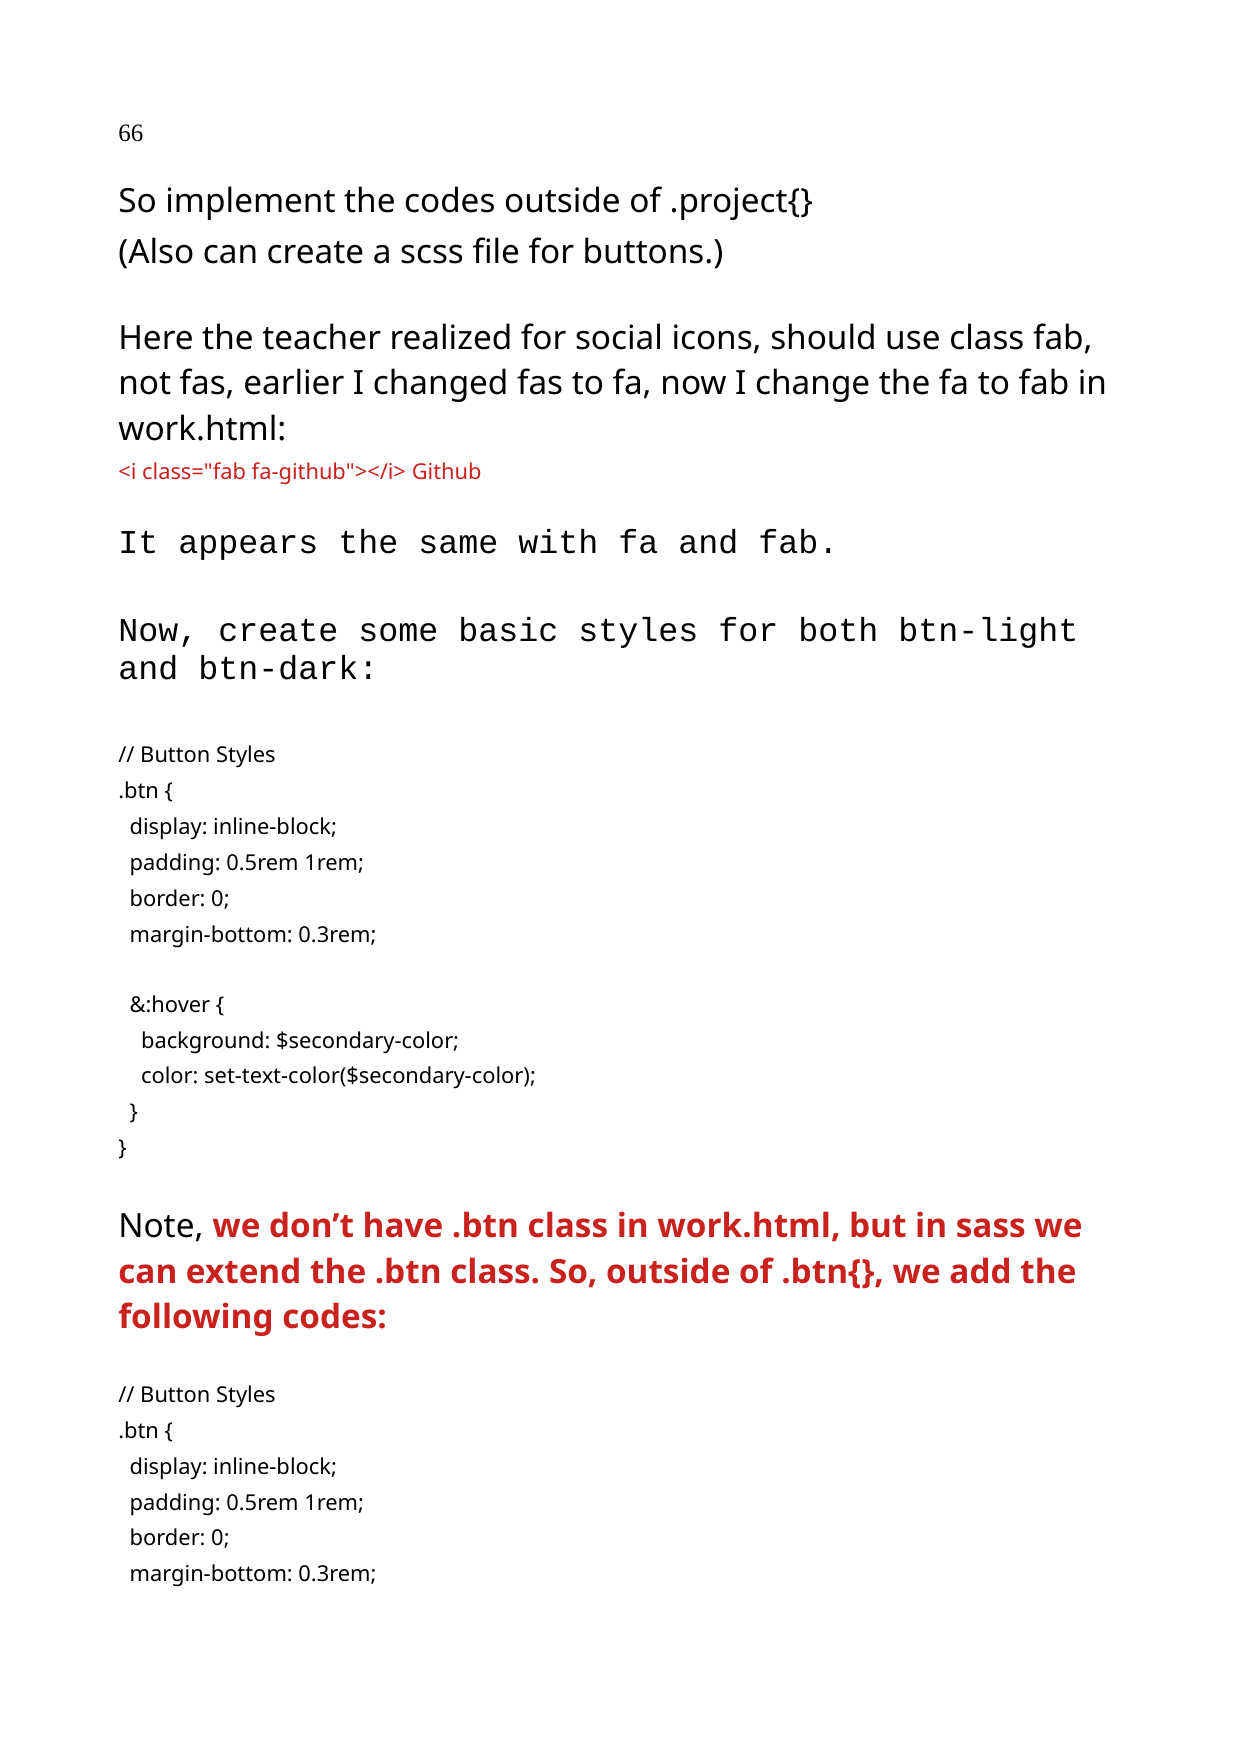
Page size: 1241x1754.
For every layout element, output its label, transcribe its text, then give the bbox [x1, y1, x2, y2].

text } [118, 1096, 1122, 1126]
text Note, we don’t have .btn class in work.html, but in sass we can extend the .btn class. So, outside of .btn{}, we add the following codes: [118, 1202, 1122, 1338]
text margin-bottom: 0.3rem; [118, 918, 1122, 948]
text margin-bottom: 0.3rem; [118, 1558, 1122, 1588]
text Here the teacher realized for social icons, should use class fab, not fas, earlier I changed fas to fa, now I change the fa to fab in work.html: [118, 314, 1122, 450]
text } [118, 1132, 1122, 1162]
text display: inline-block; [118, 811, 1122, 841]
text background: $secondary-color; [118, 1024, 1122, 1054]
text (Also can create a scss file for buttons.) [118, 228, 1122, 273]
text &:hover { [118, 989, 1122, 1018]
text border: 0; [118, 883, 1122, 912]
text <i class="fab fa-github"></i> Github [118, 456, 1122, 486]
text Now, create some basic styles for both btn-light and btn-dark: [118, 614, 1122, 689]
text padding: 0.5rem 1rem; [118, 847, 1122, 877]
text // Button Styles [118, 739, 1122, 769]
text .btn { [118, 1415, 1122, 1444]
text .btn { [118, 775, 1122, 805]
text color: set-text-color($secondary-color); [118, 1060, 1122, 1090]
text So implement the codes outside of .project{} [118, 176, 1122, 222]
text It appears the same with fa and fab. [118, 526, 1122, 564]
text display: inline-block; [118, 1451, 1122, 1480]
text border: 0; [118, 1522, 1122, 1552]
text // Button Styles [118, 1379, 1122, 1409]
text padding: 0.5rem 1rem; [118, 1486, 1122, 1516]
